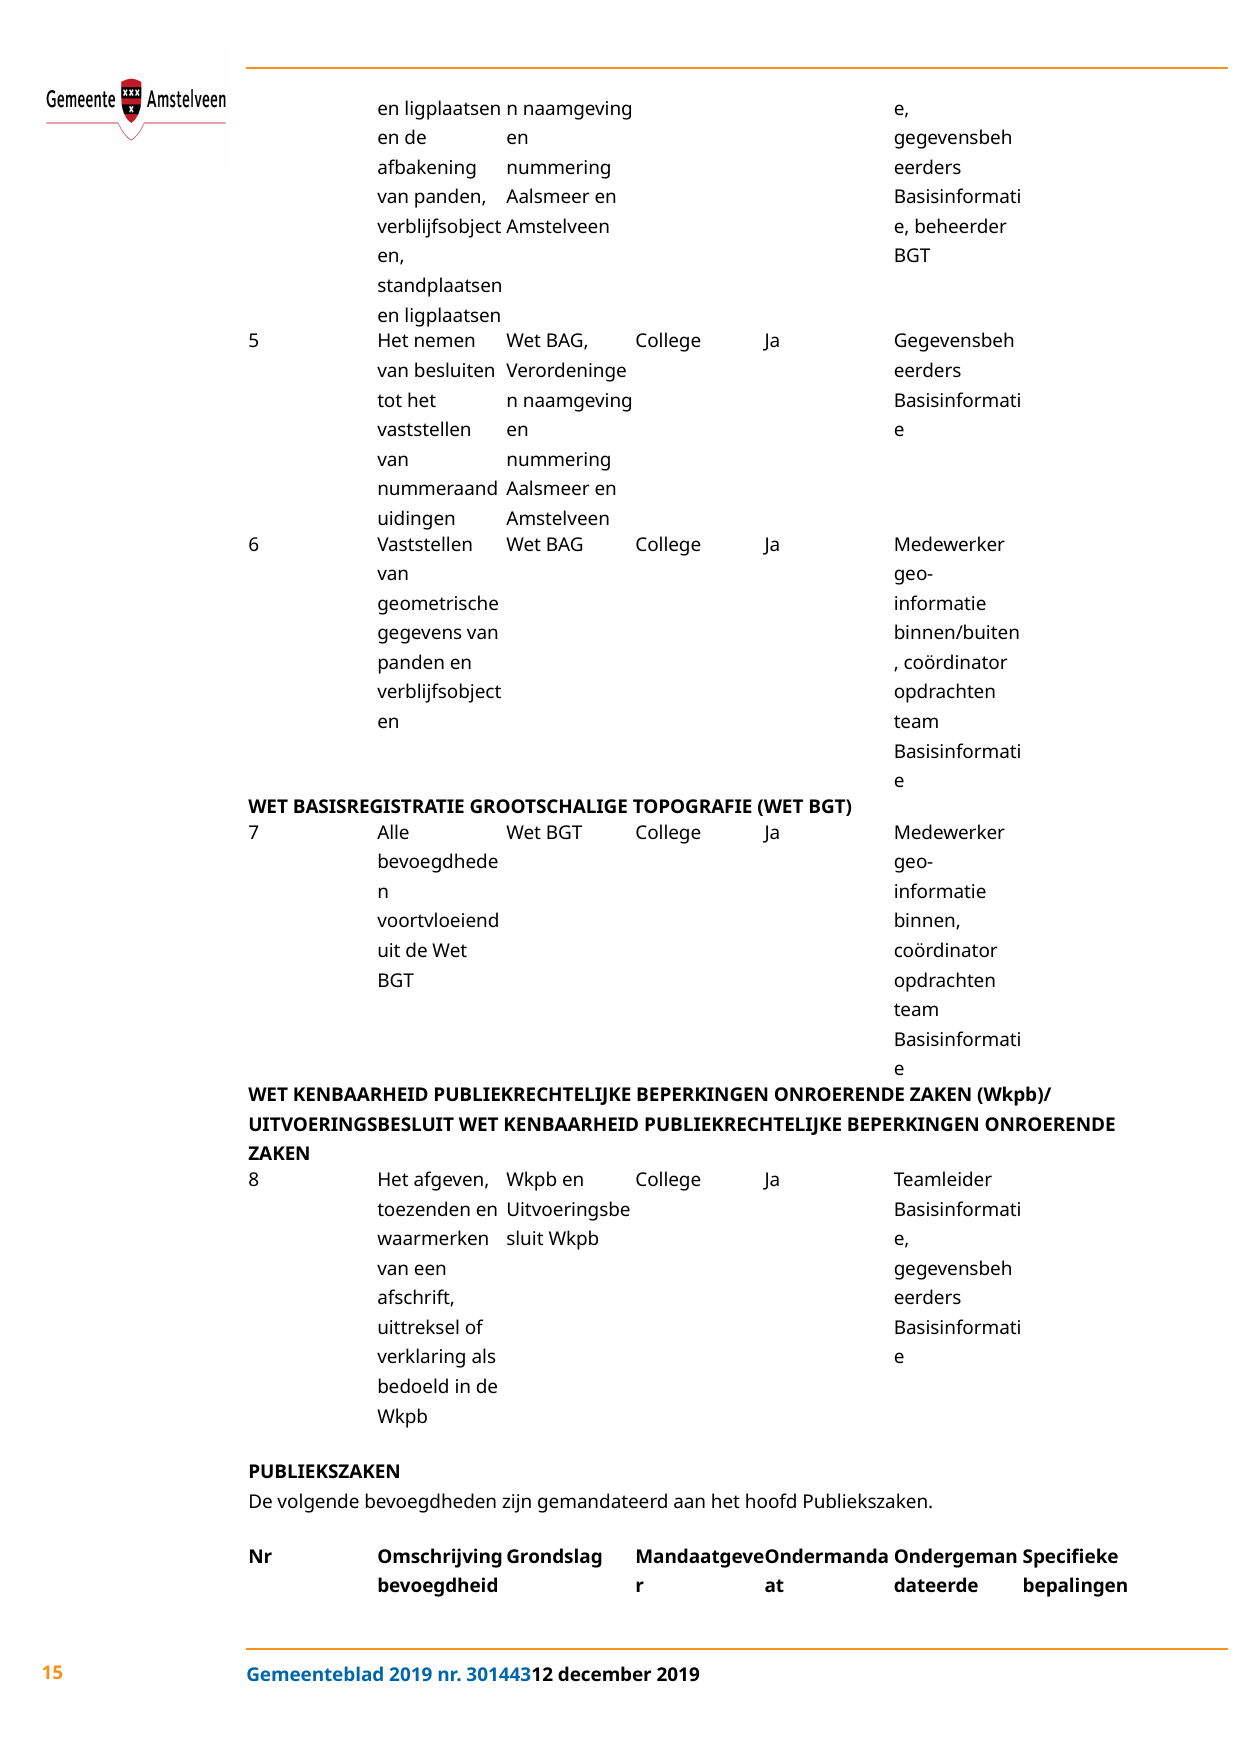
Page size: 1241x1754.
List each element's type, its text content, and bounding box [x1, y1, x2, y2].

table_cell Omschrijving bevoegdheid [377, 1543, 506, 1598]
table_cell Wet BAG, Verordeningen naamgeving en nummering Aalsmeer en Amstelveen [506, 328, 635, 531]
table_cell College [635, 328, 764, 531]
table_cell [1023, 95, 1152, 328]
table_cell en ligplaatsen en de afbakening van panden, verblijfsobjecten, standplaatsen en ligplaatsen [377, 95, 506, 328]
table_cell College [635, 819, 764, 1081]
table_cell Wet BGT [506, 819, 635, 1081]
table_cell [764, 95, 893, 328]
table_cell [1023, 1166, 1152, 1429]
table_cell [248, 95, 377, 328]
table_cell e, gegevensbeheerders Basisinformatie, beheerder BGT [894, 95, 1022, 328]
table_cell n naamgeving en nummering Aalsmeer en Amstelveen [506, 95, 635, 328]
table_cell [1023, 819, 1152, 1081]
table_cell Specifieke bepalingen [1023, 1543, 1152, 1598]
table_cell College [635, 531, 764, 793]
table_cell Het nemen van besluiten tot het vaststellen van nummeraanduidingen [377, 328, 506, 531]
table_cell Mandaatgever [635, 1543, 764, 1598]
table_cell Medewerker geo-informatie binnen/buiten, coördinator opdrachten team Basisinformatie [894, 531, 1022, 793]
table_cell Wkpb en Uitvoeringsbesluit Wkpb [506, 1166, 635, 1429]
table_cell Wet BAG [506, 531, 635, 793]
table_cell Vaststellen van geometrische gegevens van panden en verblijfsobjecten [377, 531, 506, 793]
table_cell Ja [764, 531, 893, 793]
table_cell 8 [248, 1166, 377, 1429]
table_cell Medewerker geo-informatie binnen, coördinator opdrachten team Basisinformatie [894, 819, 1022, 1081]
table_cell 6 [248, 531, 377, 793]
picture [41, 47, 231, 172]
table_cell Ja [764, 819, 893, 1081]
table_cell WET KENBAARHEID PUBLIEKRECHTELIJKE BEPERKINGEN ONROERENDE ZAKEN (Wkpb)/ UITVOERINGSBESLUIT WET KENBAARHEID PUBLIEKRECHTELIJKE BEPERKINGEN ONROERENDE ZAKEN [248, 1081, 1152, 1166]
table_cell Ja [764, 1166, 893, 1429]
table_cell WET BASISREGISTRATIE GROOTSCHALIGE TOPOGRAFIE (WET BGT) [248, 793, 1152, 819]
table_cell Gegevensbeheerders Basisinformatie [894, 328, 1022, 531]
table_cell Nr [248, 1543, 377, 1598]
table_cell PUBLIEKSZAKEN De volgende bevoegdheden zijn gemandateerd aan het hoofd Publiekszaken. [248, 1429, 1152, 1543]
table_cell [1023, 328, 1152, 531]
table_cell Ondermandaat [764, 1543, 893, 1598]
table_cell College [635, 1166, 764, 1429]
table_cell 7 [248, 819, 377, 1081]
table_cell Het afgeven, toezenden en waarmerken van een afschrift, uittreksel of verklaring als bedoeld in de Wkpb [377, 1166, 506, 1429]
table_cell Grondslag [506, 1543, 635, 1598]
table_cell Teamleider Basisinformatie, gegevensbeheerders Basisinformatie [894, 1166, 1022, 1429]
table_cell Alle bevoegdheden voortvloeiend uit de Wet BGT [377, 819, 506, 1081]
table_cell Ondergemandateerde [894, 1543, 1022, 1598]
table_cell [635, 95, 764, 328]
table_cell 5 [248, 328, 377, 531]
table_cell Ja [764, 328, 893, 531]
table_cell [1023, 531, 1152, 793]
